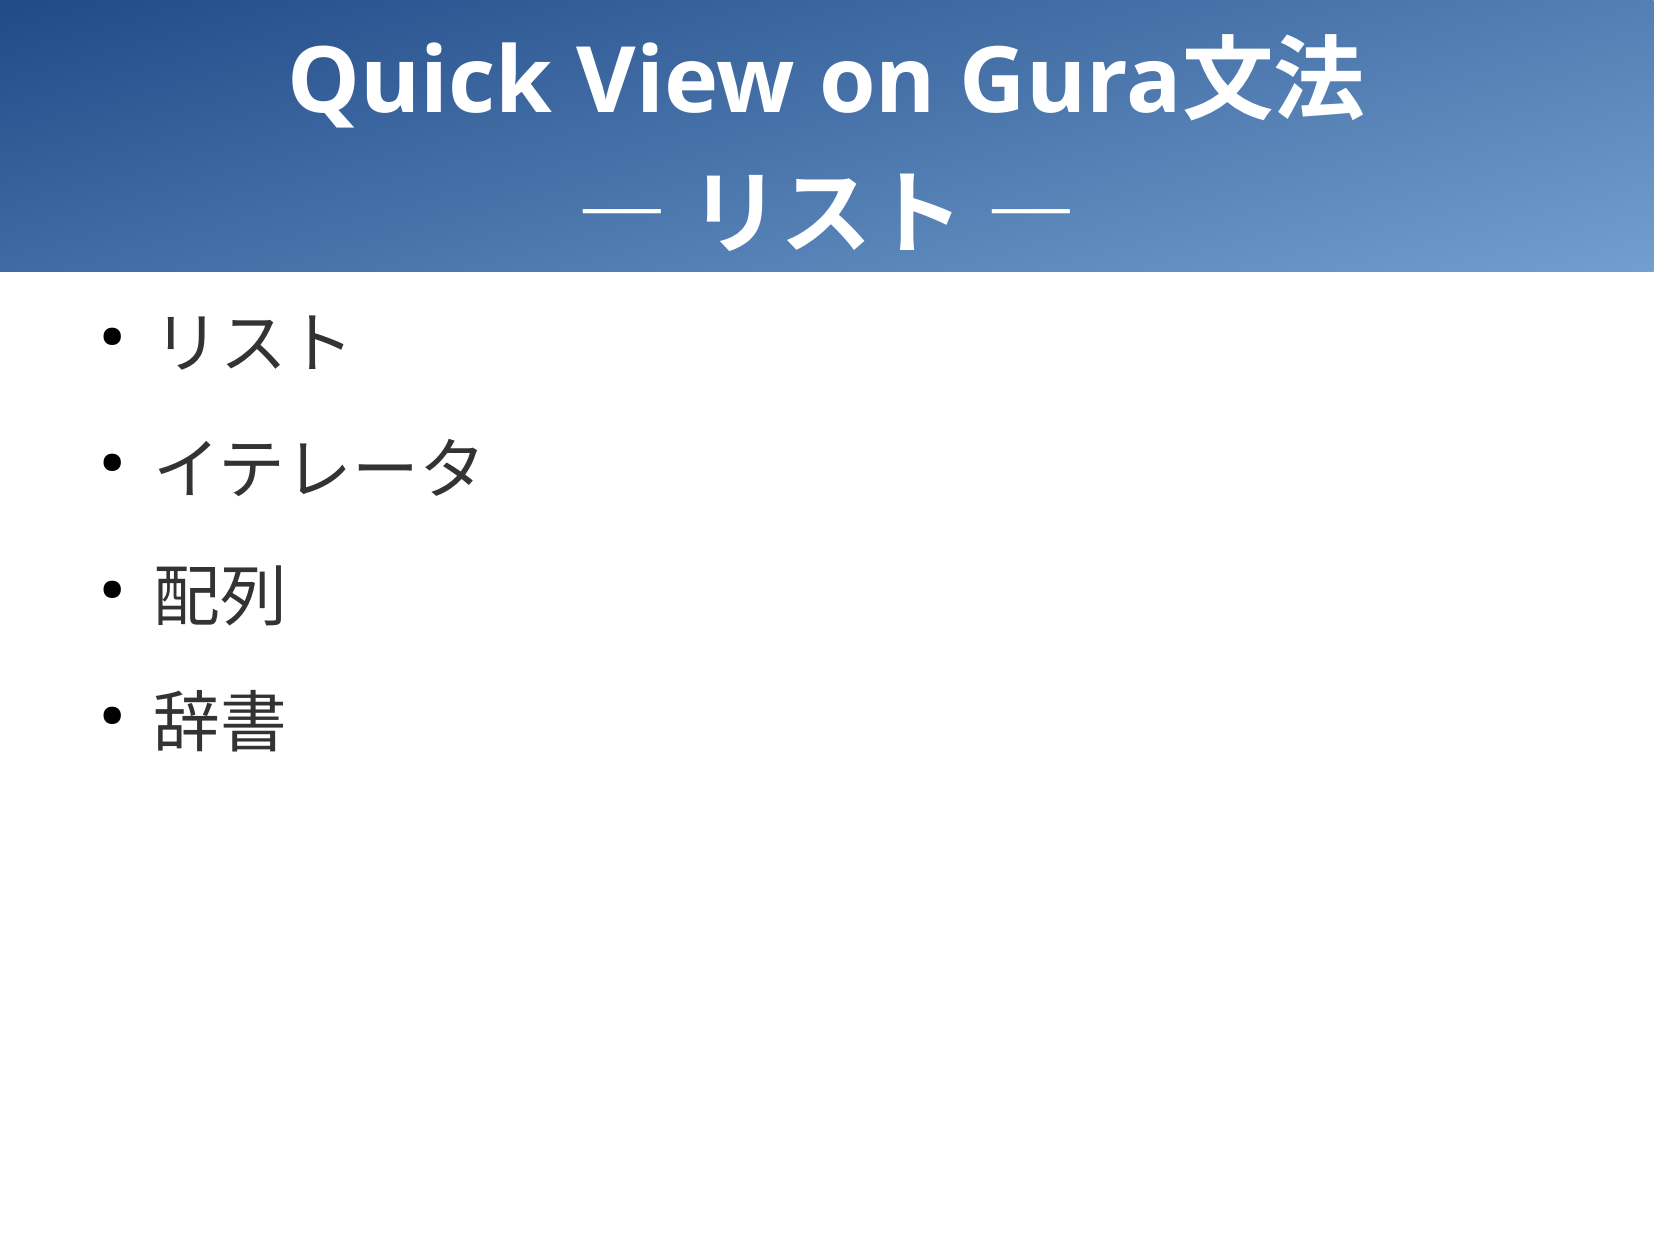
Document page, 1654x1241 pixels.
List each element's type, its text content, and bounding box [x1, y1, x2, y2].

title Quick View on Gura文法 ― リスト ― [82, 0, 1571, 279]
list リスト イテレータ 配列 辞書 [82, 290, 1571, 1010]
